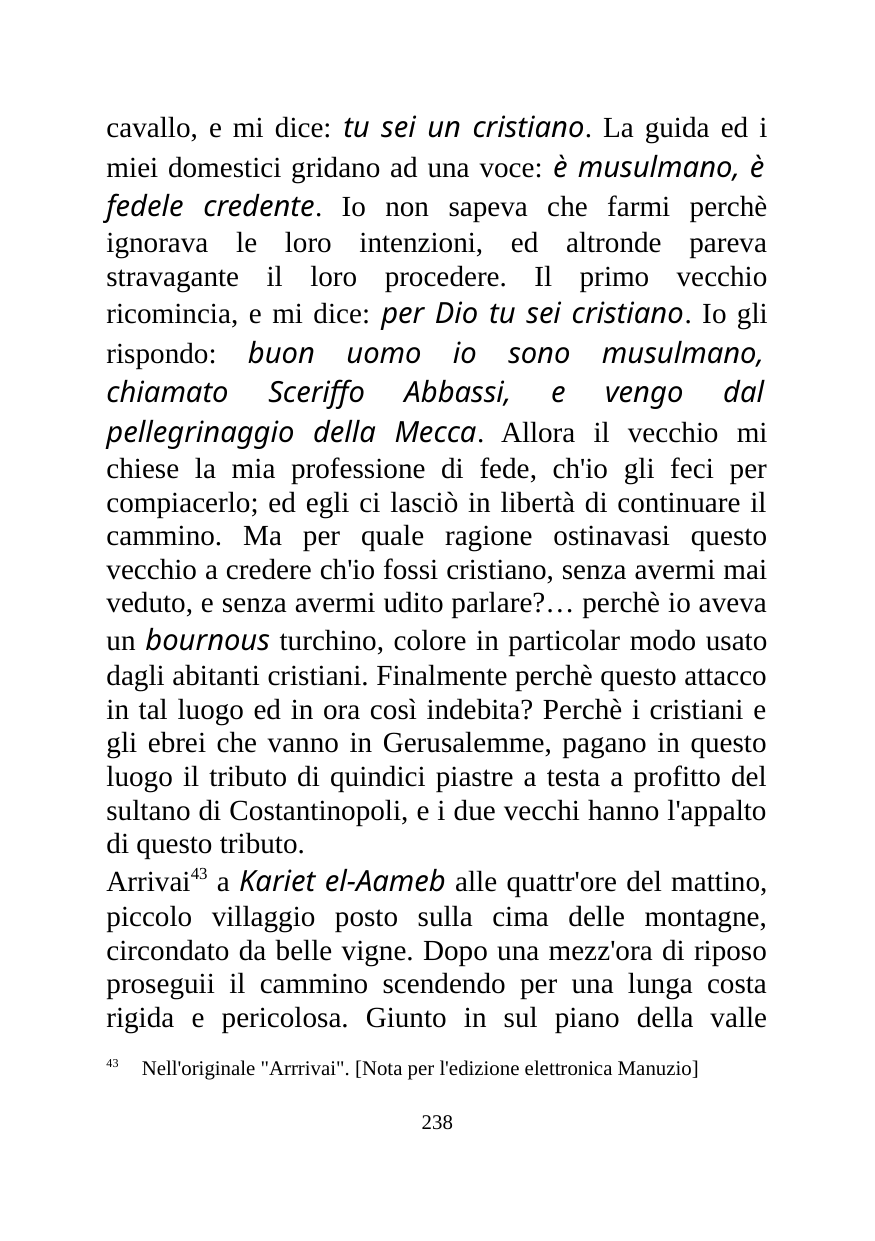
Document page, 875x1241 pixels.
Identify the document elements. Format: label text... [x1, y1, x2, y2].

text cavallo, e mi dice: tu sei un cristiano. La guida ed i miei domestici gridano ad una voce: è musulmano, è fedele credente. Io non sapeva che farmi perchè ignorava le loro intenzioni, ed altronde pareva stravagante il loro procedere. Il primo vecchio ricomincia, e mi dice: per Dio tu sei cristiano. Io gli rispondo: buon uomo io sono musulmano, chiamato Sceriffo Abbassi, e vengo dal pellegrinaggio della Mecca. Allora il vecchio mi chiese la mia professione di fede, ch'io gli feci per compiacerlo; ed egli ci lasciò in libertà di continuare il cammino. Ma per quale ragione ostinavasi questo vecchio a credere ch'io fossi cristiano, senza avermi mai veduto, e senza avermi udito parlare?… perchè io aveva un bournous turchino, colore in particolar modo usato dagli abitanti cristiani. Finalmente perchè questo attacco in tal luogo ed in ora così indebita? Perchè i cristiani e gli ebrei che vanno in Gerusalemme, pagano in questo luogo il tributo di quindici piastre a testa a profitto del sultano di Costantinopoli, e i due vecchi hanno l'appalto di questo tributo. [106, 106, 768, 860]
text Nell'originale "Arrrivai". [Nota per l'edizione elettronica Manuzio] [106, 1056, 768, 1080]
text Arrivai a Kariet el-Aameb alle quattr'ore del mattino, piccolo villaggio posto sulla cima delle montagne, circondato da belle vigne. Dopo una mezz'ora di riposo proseguii il cammino scendendo per una lunga costa rigida e pericolosa. Giunto in sul piano della valle [106, 860, 768, 1034]
